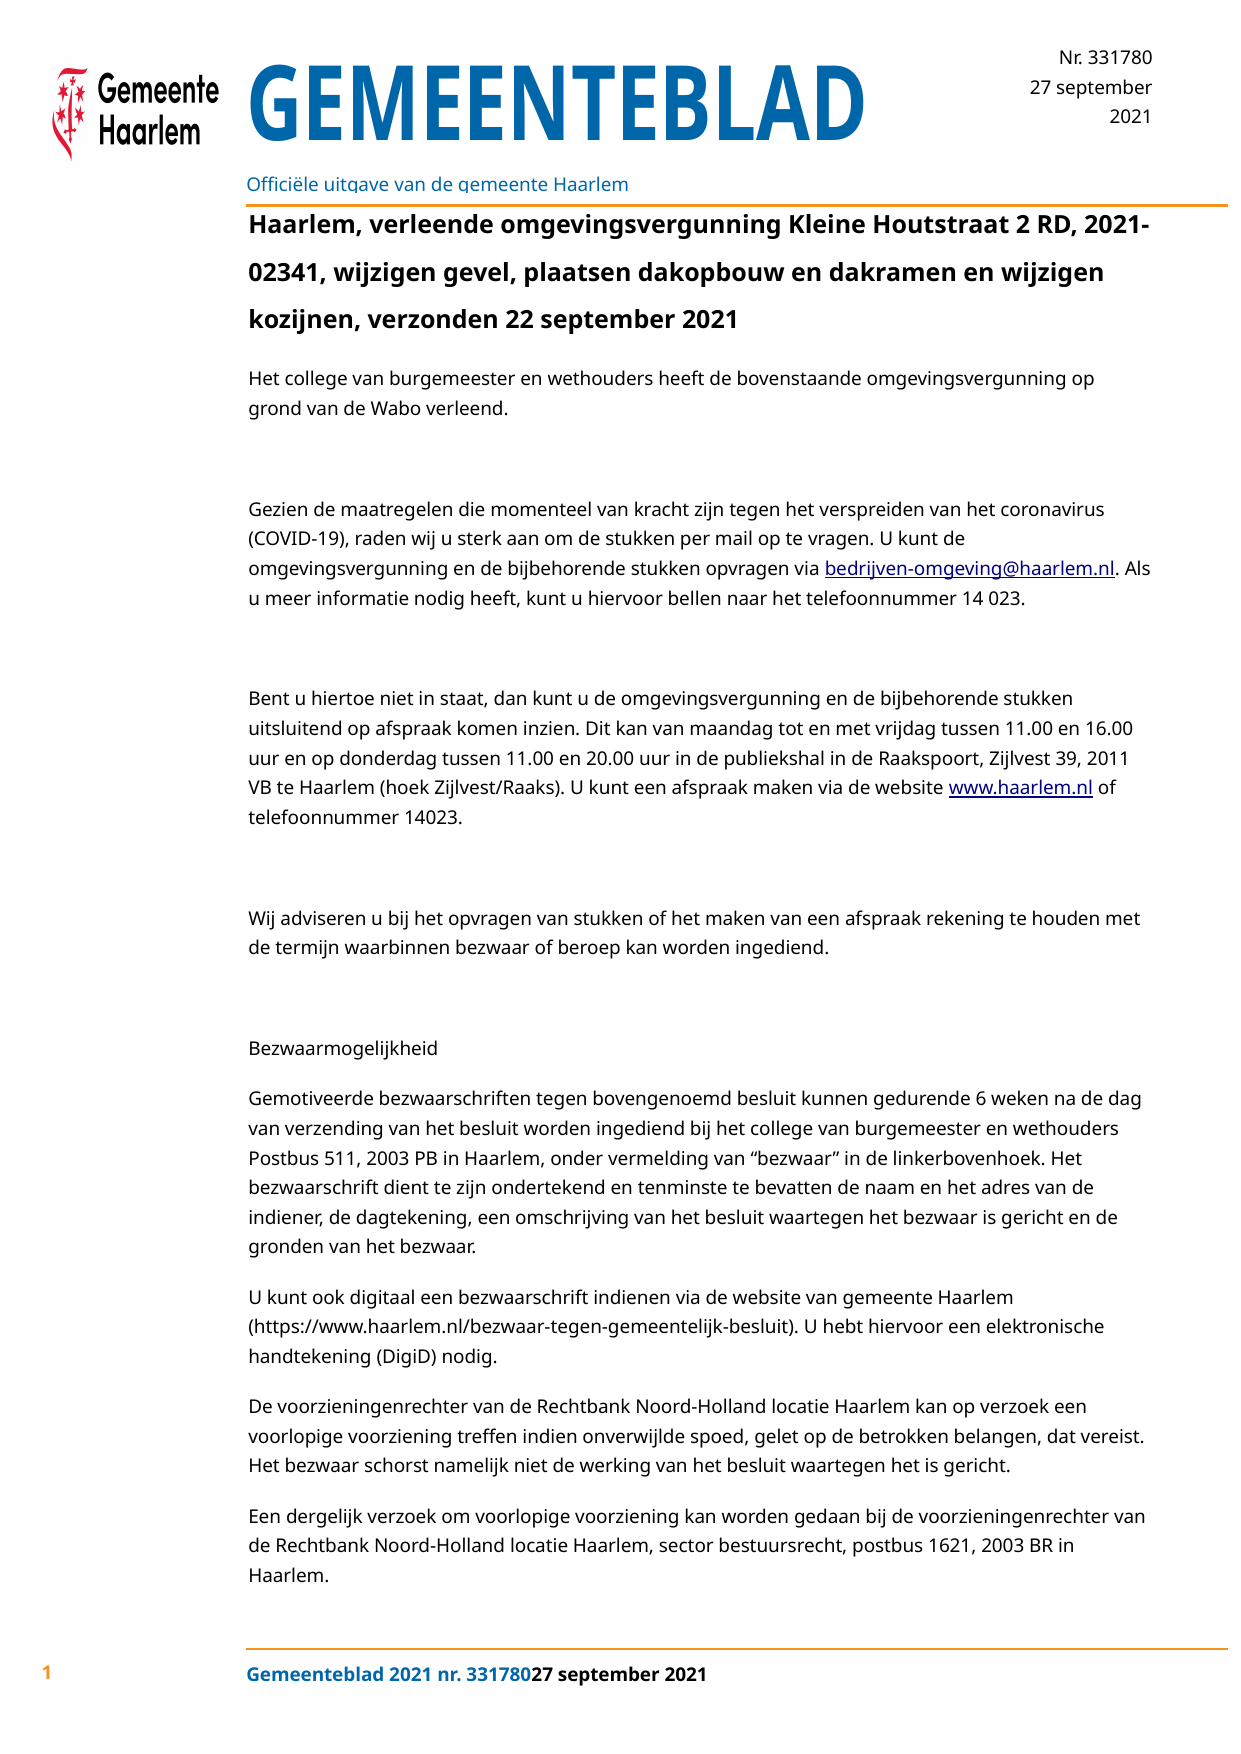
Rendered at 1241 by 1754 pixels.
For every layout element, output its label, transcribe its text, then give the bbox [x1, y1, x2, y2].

text Haarlem, verleende omgevingsvergunning Kleine Houtstraat 2 RD, 2021-02341, wijzigen gevel, plaatsen dakopbouw en dakramen en wijzigen kozijnen, verzonden 22 september 2021 [248, 207, 1152, 336]
text Gemotiveerde bezwaarschriften tegen bovengenoemd besluit kunnen gedurende 6 weken na de dag van verzending van het besluit worden ingediend bij het college van burgemeester en wethouders Postbus 511, 2003 PB in Haarlem, onder vermelding van “bezwaar” in de linkerbovenhoek. Het bezwaarschrift dient te zijn ondertekend en tenminste te bevatten de naam en het adres van de indiener, de dagtekening, een omschrijving van het besluit waartegen het bezwaar is gericht en de gronden van het bezwaar. [248, 1086, 1152, 1259]
text Een dergelijk verzoek om voorlopige voorziening kan worden gedaan bij de voorzieningenrechter van de Rechtbank Noord-Holland locatie Haarlem, sector bestuursrecht, postbus 1621, 2003 BR in Haarlem. [248, 1503, 1152, 1588]
text Bent u hiertoe niet in staat, dan kunt u de omgevingsvergunning en de bijbehorende stukken uitsluitend op afspraak komen inzien. Dit kan van maandag tot en met vrijdag tussen 11.00 en 16.00 uur en op donderdag tussen 11.00 en 20.00 uur in de publiekshal in de Raakspoort, Zijlvest 39, 2011 VB te Haarlem (hoek Zijlvest/Raaks). U kunt een afspraak maken via de website www.haarlem.nl of telefoonnummer 14023. [248, 686, 1152, 829]
text Bezwaarmogelijkheid [248, 1035, 1152, 1061]
text Wij adviseren u bij het opvragen van stukken of het maken van een afspraak rekening te houden met de termijn waarbinnen bezwaar of beroep kan worden ingediend. [248, 905, 1152, 960]
text Het college van burgemeester en wethouders heeft de bovenstaande omgevingsvergunning op grond van de Wabo verleend. [248, 366, 1152, 421]
text De voorzieningenrechter van de Rechtbank Noord-Holland locatie Haarlem kan op verzoek een voorlopige voorziening treffen indien onverwijlde spoed, gelet op de betrokken belangen, dat vereist. Het bezwaar schorst namelijk niet de werking van het besluit waartegen het is gericht. [248, 1393, 1152, 1478]
picture [41, 47, 231, 172]
text U kunt ook digitaal een bezwaarschrift indienen via de website van gemeente Haarlem (https://www.haarlem.nl/bezwaar-tegen-gemeentelijk-besluit). U hebt hiervoor een elektronische handtekening (DigiD) nodig. [248, 1284, 1152, 1369]
text Gezien de maatregelen die momenteel van kracht zijn tegen het verspreiden van het coronavirus (COVID-19), raden wij u sterk aan om de stukken per mail op te vragen. U kunt de omgevingsvergunning en de bijbehorende stukken opvragen via bedrijven-omgeving@haarlem.nl. Als u meer informatie nodig heeft, kunt u hiervoor bellen naar het telefoonnummer 14 023. [248, 496, 1152, 610]
